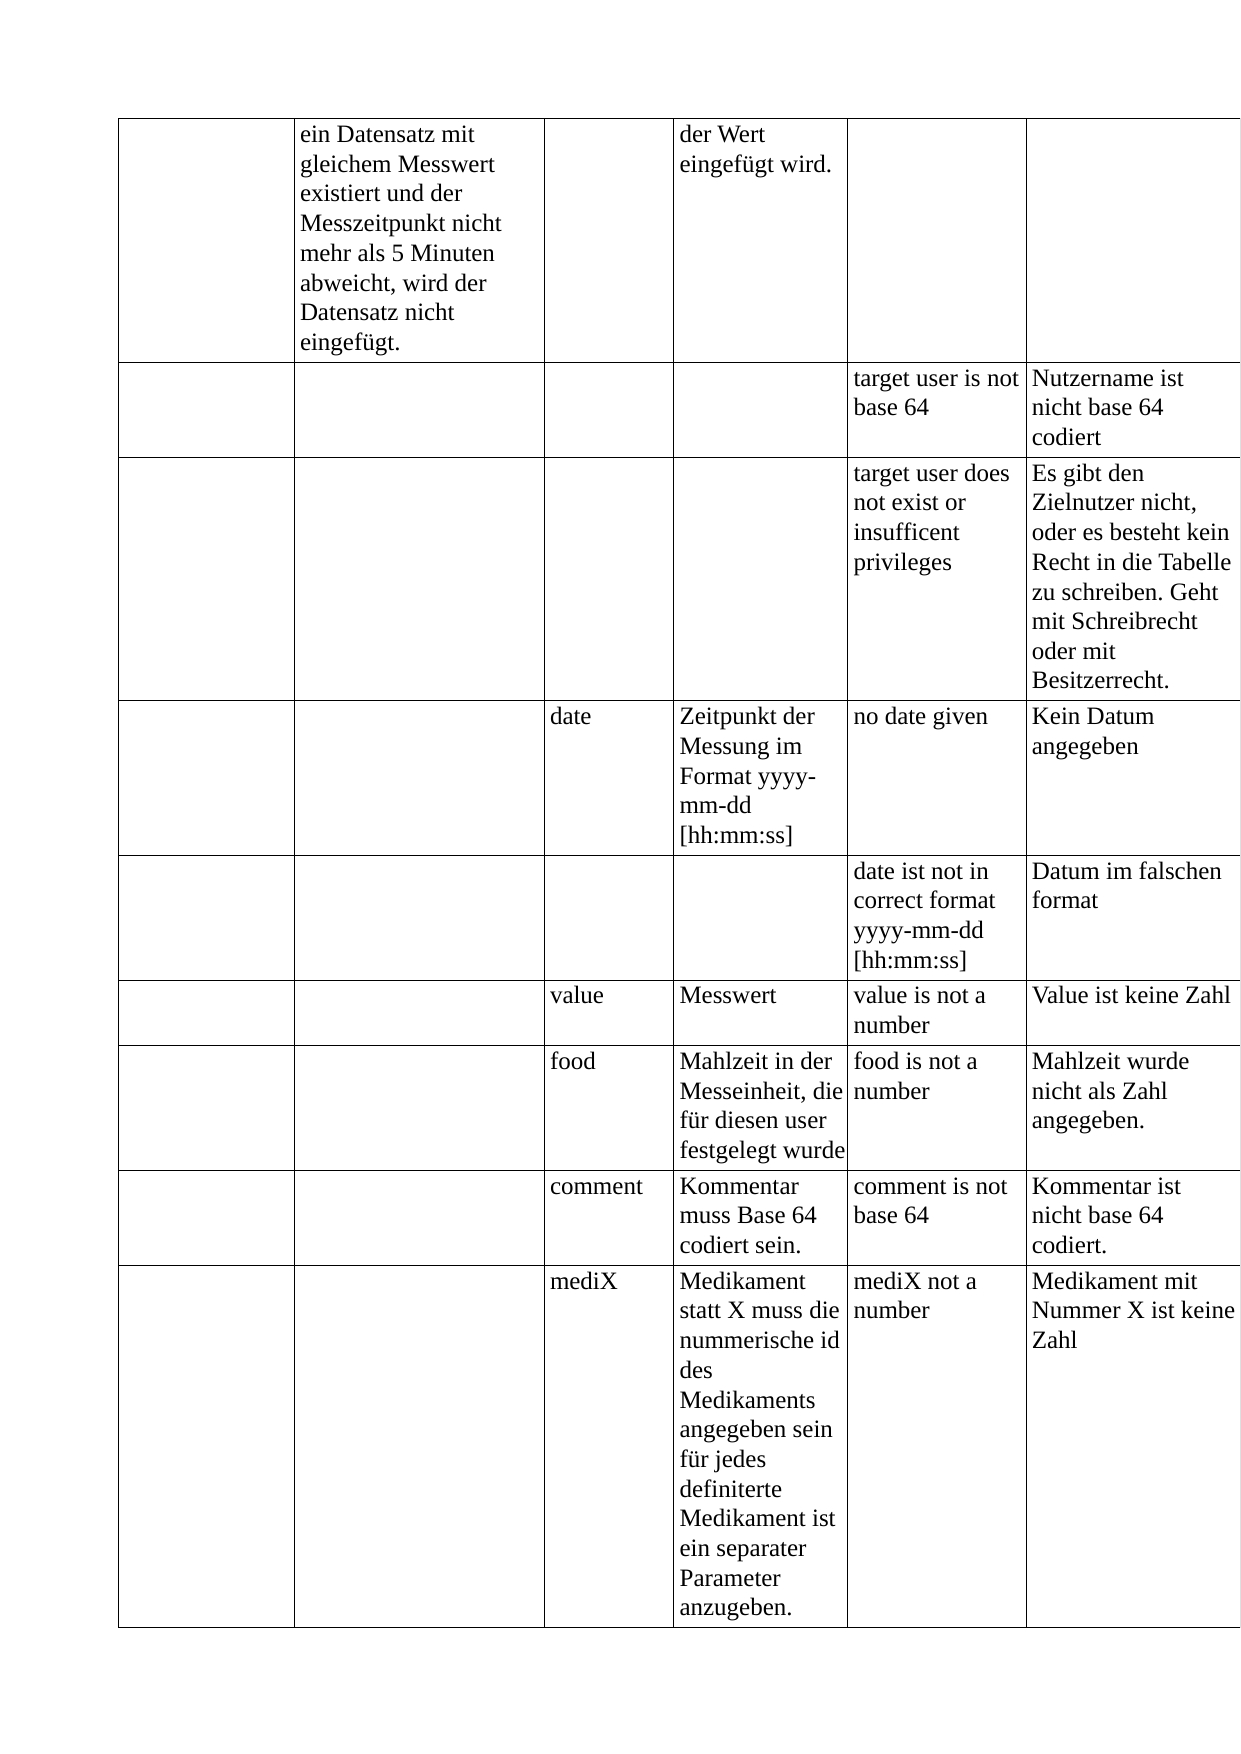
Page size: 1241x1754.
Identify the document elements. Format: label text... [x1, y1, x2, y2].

table_cell value [545, 981, 673, 1045]
table_cell Kommentar ist nicht base 64 codiert. [1027, 1171, 1240, 1265]
table_cell [119, 1266, 294, 1627]
table_cell comment is not base 64 [848, 1171, 1026, 1265]
table_cell Medikament mit Nummer X ist keine Zahl [1027, 1266, 1240, 1627]
table_cell Mahlzeit wurde nicht als Zahl angegeben. [1027, 1046, 1240, 1170]
table_cell [119, 701, 294, 855]
table_cell [119, 458, 294, 700]
table_cell Value ist keine Zahl [1027, 981, 1240, 1045]
table_cell [295, 856, 544, 979]
table_cell mediX not a number [848, 1266, 1026, 1627]
table_cell Kein Datum angegeben [1027, 701, 1240, 855]
table_cell Nutzername ist nicht base 64 codiert [1027, 363, 1240, 457]
table_cell comment [545, 1171, 673, 1265]
table_cell Es gibt den Zielnutzer nicht, oder es besteht kein Recht in die Tabelle zu schreiben. Geht mit Schreibrecht oder mit Besitzerrecht. [1027, 458, 1240, 700]
table_cell no date given [848, 701, 1026, 855]
table_cell food [545, 1046, 673, 1170]
table_cell date ist not in correct format yyyy-mm-dd [hh:mm:ss] [848, 856, 1026, 979]
table_cell [295, 1046, 544, 1170]
table_cell [295, 458, 544, 700]
table_cell mediX [545, 1266, 673, 1627]
table_cell [119, 119, 294, 362]
table_cell [848, 119, 1026, 362]
table_cell [545, 363, 673, 457]
table_cell ein Datensatz mit gleichem Messwert existiert und der Messzeitpunkt nicht mehr als 5 Minuten abweicht, wird der Datensatz nicht eingefügt. [295, 119, 544, 362]
table_cell [119, 1046, 294, 1170]
table_cell [295, 1266, 544, 1627]
table_cell [674, 856, 847, 979]
table_cell Zeitpunkt der Messung im Format yyyy-mm-dd [hh:mm:ss] [674, 701, 847, 855]
table_cell [545, 119, 673, 362]
table_cell Datum im falschen format [1027, 856, 1240, 979]
table_cell [545, 856, 673, 979]
table_cell target user is not base 64 [848, 363, 1026, 457]
table_cell [545, 458, 673, 700]
table_cell Messwert [674, 981, 847, 1045]
table_cell [295, 981, 544, 1045]
table_cell [119, 363, 294, 457]
table_cell Kommentar muss Base 64 codiert sein. [674, 1171, 847, 1265]
table_cell [295, 701, 544, 855]
table_cell [119, 856, 294, 979]
table_cell [674, 458, 847, 700]
table_cell [674, 363, 847, 457]
table_cell Mahlzeit in der Messeinheit, die für diesen user festgelegt wurde [674, 1046, 847, 1170]
table_cell food is not a number [848, 1046, 1026, 1170]
table_cell [119, 981, 294, 1045]
table_cell value is not a number [848, 981, 1026, 1045]
table_cell [295, 363, 544, 457]
table_cell date [545, 701, 673, 855]
table_cell [119, 1171, 294, 1265]
table_cell Medikament statt X muss die nummerische id des Medikaments angegeben sein für jedes definiterte Medikament ist ein separater Parameter anzugeben. [674, 1266, 847, 1627]
table_cell der Wert eingefügt wird. [674, 119, 847, 362]
table_cell target user does not exist or insufficent privileges [848, 458, 1026, 700]
table_cell [295, 1171, 544, 1265]
table_cell [1027, 119, 1240, 362]
